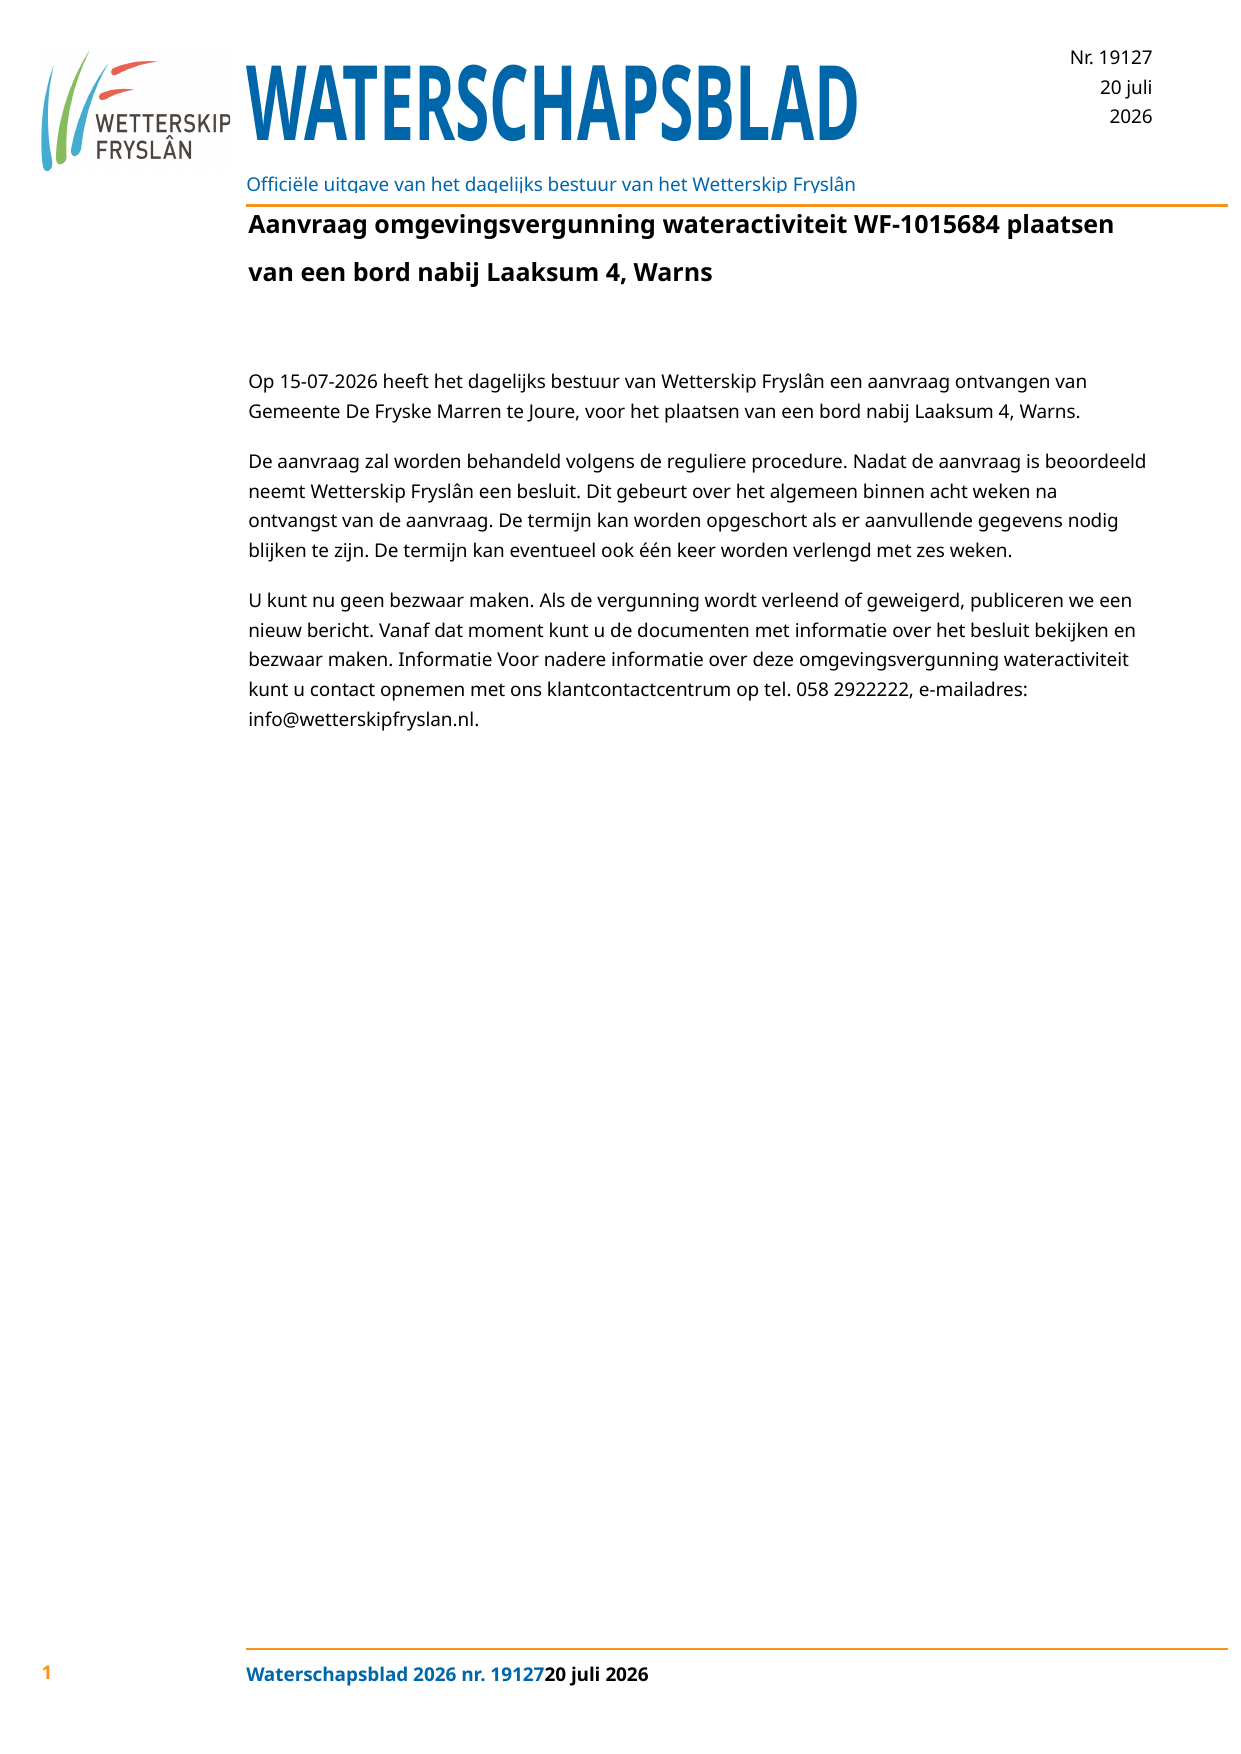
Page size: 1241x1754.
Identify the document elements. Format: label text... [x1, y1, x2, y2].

picture [41, 47, 231, 172]
text Aanvraag omgevingsvergunning wateractiviteit WF-1015684 plaatsen van een bord nabij Laaksum 4, Warns [248, 207, 1152, 288]
text De aanvraag zal worden behandeld volgens de reguliere procedure. Nadat de aanvraag is beoordeeld neemt Wetterskip Fryslân een besluit. Dit gebeurt over het algemeen binnen acht weken na ontvangst van de aanvraag. De termijn kan worden opgeschort als er aanvullende gegevens nodig blijken te zijn. De termijn kan eventueel ook één keer worden verlengd met zes weken. [248, 448, 1152, 563]
text Op 15-07-2026 heeft het dagelijks bestuur van Wetterskip Fryslân een aanvraag ontvangen van Gemeente De Fryske Marren te Joure, voor het plaatsen van een bord nabij Laaksum 4, Warns. [248, 368, 1152, 424]
text U kunt nu geen bezwaar maken. Als de vergunning wordt verleend of geweigerd, publiceren we een nieuw bericht. Vanaf dat moment kunt u de documenten met informatie over het besluit bekijken en bezwaar maken. Informatie Voor nadere informatie over deze omgevingsvergunning wateractiviteit kunt u contact opnemen met ons klantcontactcentrum op tel. 058 2922222, e-mailadres: info@wetterskipfryslan.nl. [248, 587, 1152, 732]
